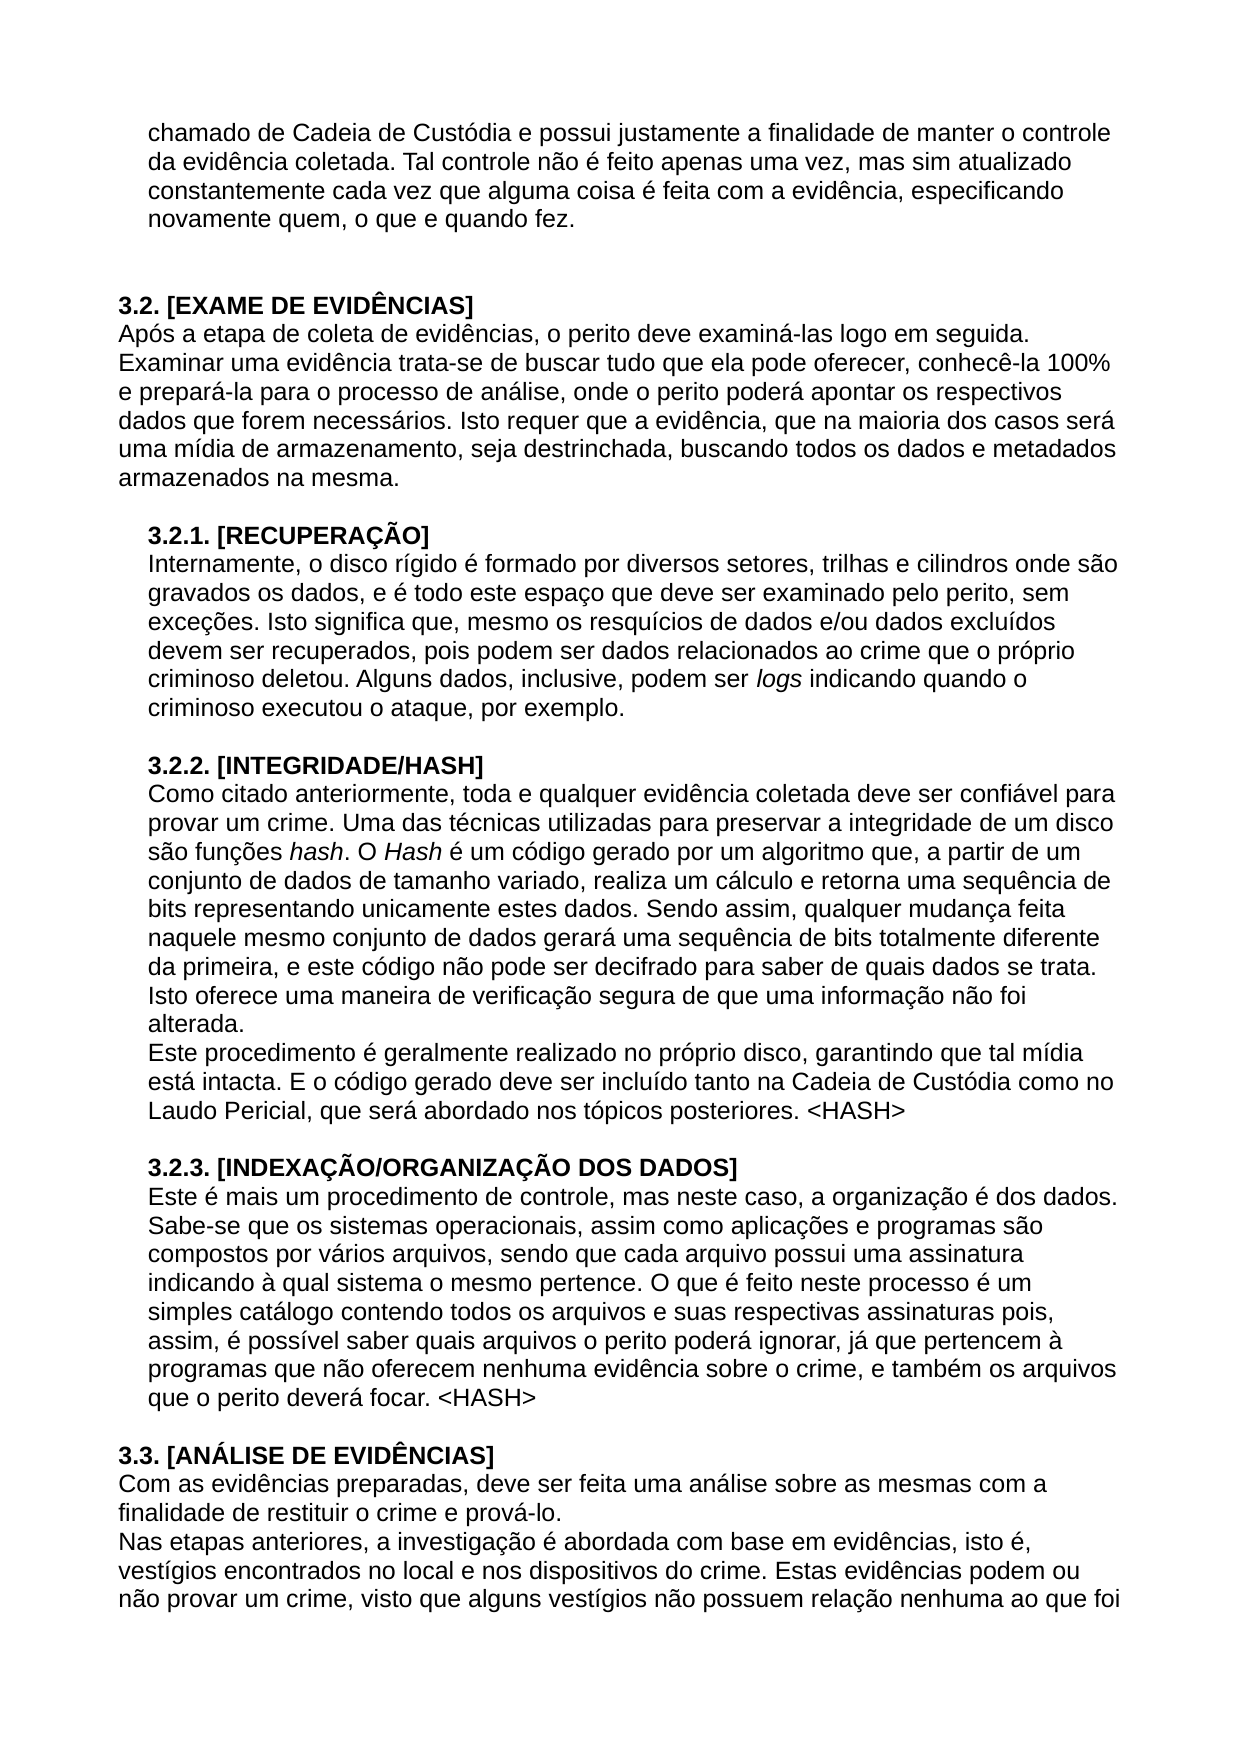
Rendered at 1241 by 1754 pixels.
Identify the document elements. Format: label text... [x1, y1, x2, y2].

text 3.2. [EXAME DE EVIDÊNCIAS] [118, 291, 1122, 319]
text chamado de Cadeia de Custódia e possui justamente a finalidade de manter o controle da evidência coletada. Tal controle não é feito apenas uma vez, mas sim atualizado constantemente cada vez que alguma coisa é feita com a evidência, especificando novamente quem, o que e quando fez. [148, 118, 1122, 233]
text Após a etapa de coleta de evidências, o perito deve examiná-las logo em seguida. Examinar uma evidência trata-se de buscar tudo que ela pode oferecer, conhecê-la 100% e prepará-la para o processo de análise, onde o perito poderá apontar os respectivos dados que forem necessários. Isto requer que a evidência, que na maioria dos casos será uma mídia de armazenamento, seja destrinchada, buscando todos os dados e metadados armazenados na mesma. [118, 319, 1122, 492]
text 3.3. [ANÁLISE DE EVIDÊNCIAS] [118, 1441, 1122, 1469]
text 3.2.1. [RECUPERAÇÃO] [148, 521, 1122, 549]
text Este é mais um procedimento de controle, mas neste caso, a organização é dos dados. Sabe-se que os sistemas operacionais, assim como aplicações e programas são compostos por vários arquivos, sendo que cada arquivo possui uma assinatura indicando à qual sistema o mesmo pertence. O que é feito neste processo é um simples catálogo contendo todos os arquivos e suas respectivas assinaturas pois, assim, é possível saber quais arquivos o perito poderá ignorar, já que pertencem à programas que não oferecem nenhuma evidência sobre o crime, e também os arquivos que o perito deverá focar. <HASH> [148, 1182, 1122, 1412]
text Com as evidências preparadas, deve ser feita uma análise sobre as mesmas com a finalidade de restituir o crime e prová-lo. [118, 1469, 1122, 1527]
text Este procedimento é geralmente realizado no próprio disco, garantindo que tal mídia está intacta. E o código gerado deve ser incluído tanto na Cadeia de Custódia como no Laudo Pericial, que será abordado nos tópicos posteriores. <HASH> [148, 1038, 1122, 1124]
text 3.2.3. [INDEXAÇÃO/ORGANIZAÇÃO DOS DADOS] [148, 1153, 1122, 1182]
text 3.2.2. [INTEGRIDADE/HASH] [148, 751, 1122, 779]
text Como citado anteriormente, toda e qualquer evidência coletada deve ser confiável para provar um crime. Uma das técnicas utilizadas para preservar a integridade de um disco são funções hash. O Hash é um código gerado por um algoritmo que, a partir de um conjunto de dados de tamanho variado, realiza um cálculo e retorna uma sequência de bits representando unicamente estes dados. Sendo assim, qualquer mudança feita naquele mesmo conjunto de dados gerará uma sequência de bits totalmente diferente da primeira, e este código não pode ser decifrado para saber de quais dados se trata. Isto oferece uma maneira de verificação segura de que uma informação não foi alterada. [148, 779, 1122, 1038]
text Nas etapas anteriores, a investigação é abordada com base em evidências, isto é, vestígios encontrados no local e nos dispositivos do crime. Estas evidências podem ou não provar um crime, visto que alguns vestígios não possuem relação nenhuma ao que foi [118, 1527, 1122, 1613]
text Internamente, o disco rígido é formado por diversos setores, trilhas e cilindros onde são gravados os dados, e é todo este espaço que deve ser examinado pelo perito, sem exceções. Isto significa que, mesmo os resquícios de dados e/ou dados excluídos devem ser recuperados, pois podem ser dados relacionados ao crime que o próprio criminoso deletou. Alguns dados, inclusive, podem ser logs indicando quando o criminoso executou o ataque, por exemplo. [148, 549, 1122, 722]
